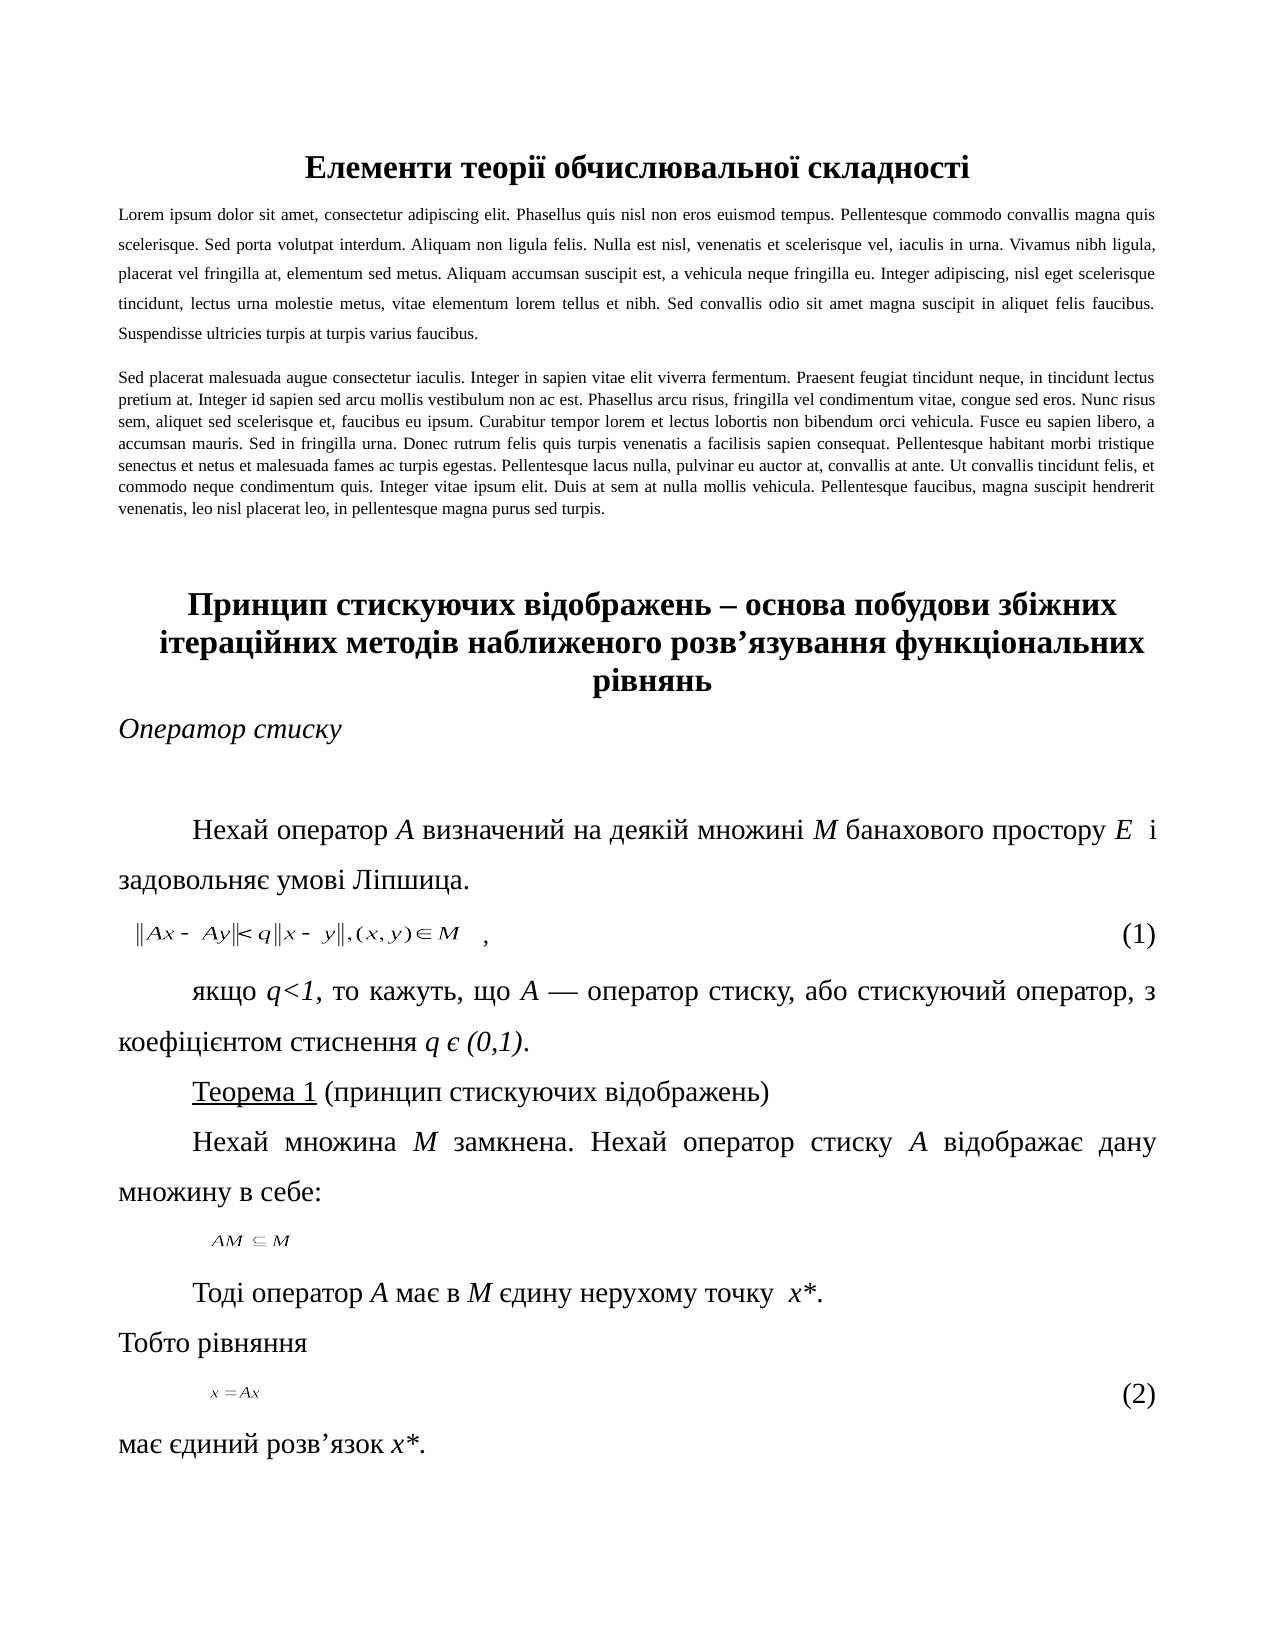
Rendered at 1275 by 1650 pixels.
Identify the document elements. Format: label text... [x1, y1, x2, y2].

text Нехай оператор A визначений на деякій множині M банахового простору E і задовольняє умові Ліпшица. [118, 812, 1157, 896]
text , (1) [118, 913, 1157, 957]
text Нехай множина М замкнена. Нехай оператор стиску А відображає дану множину в себе: [118, 1124, 1157, 1208]
text Теорема 1 (принцип стискуючих відображень) [118, 1074, 1157, 1107]
text Sed placerat malesuada augue consectetur iaculis. Integer in sapien vitae elit viverra fermentum. Praesent feugiat tincidunt neque, in tincidunt lectus pretium at. Integer id sapien sed arcu mollis vestibulum non ac est. Phasellus arcu risus, fringilla vel condimentum vitae, congue sed eros. Nunc risus sem, aliquet sed scelerisque et, faucibus eu ipsum. Curabitur tempor lorem et lectus lobortis non bibendum orci vehicula. Fusce eu sapien libero, a accumsan mauris. Sed in fringilla urna. Donec rutrum felis quis turpis venenatis a facilisis sapien consequat. Pellentesque habitant morbi tristique senectus et netus et malesuada fames ac turpis egestas. Pellentesque lacus nulla, pulvinar eu auctor at, convallis at ante. Ut convallis tincidunt felis, et commodo neque condimentum quis. Integer vitae ipsum elit. Duis at sem at nulla mollis vehicula. Pellentesque faucibus, magna suscipit hendrerit venenatis, leo nisl placerat leo, in pellentesque magna purus sed turpis. [118, 365, 1157, 518]
text (2) [118, 1376, 1157, 1409]
text Принцип стискуючих відображень – основа побудови збіжних ітераційних методів наближеного розв’язування функціональних рівнянь [148, 584, 1157, 699]
text якщо q<1, то кажуть, що А — оператор стиску, або стискуючий оператор, з коефіцієнтом стиснення q є (0,1). [118, 973, 1157, 1057]
text Оператор стиску [118, 712, 1157, 745]
text Тобто рівняння [118, 1326, 1157, 1359]
text Тоді оператор А має в М єдину нерухому точку x*. [118, 1275, 1157, 1309]
text Lorem ipsum dolor sit amet, consectetur adipiscing elit. Phasellus quis nisl non eros euismod tempus. Pellentesque commodo convallis magna quis scelerisque. Sed porta volutpat interdum. Aliquam non ligula felis. Nulla est nisl, venenatis et scelerisque vel, iaculis in urna. Vivamus nibh ligula, placerat vel fringilla at, elementum sed metus. Aliquam accumsan suscipit est, a vehicula neque fringilla eu. Integer adipiscing, nisl eget scelerisque tincidunt, lectus urna molestie metus, vitae elementum lorem tellus et nibh. Sed convallis odio sit amet magna suscipit in aliquet felis faucibus. Suspendisse ultricies turpis at turpis varius faucibus. [118, 204, 1157, 343]
text Елементи теорії обчислювальної складності [118, 147, 1157, 185]
text має єдиний розв’язок x*. [118, 1426, 1157, 1460]
